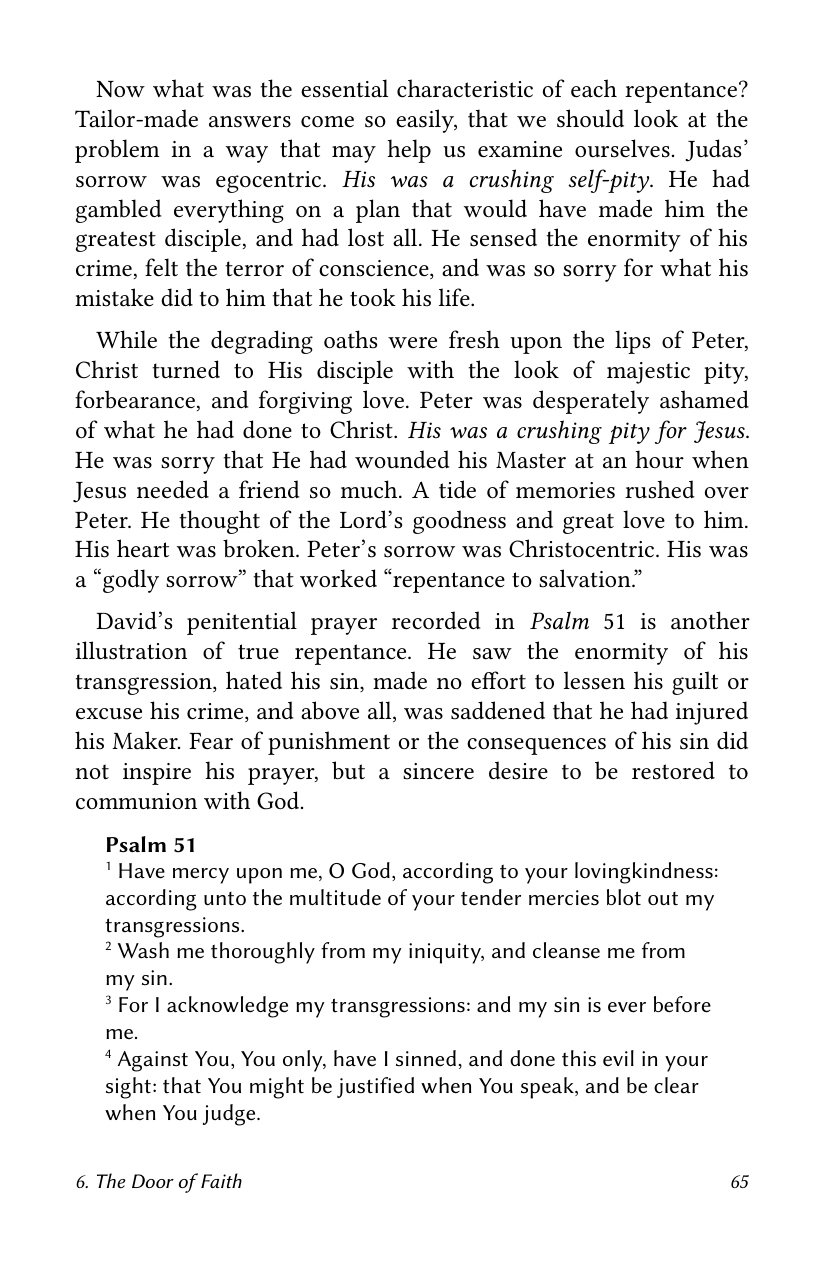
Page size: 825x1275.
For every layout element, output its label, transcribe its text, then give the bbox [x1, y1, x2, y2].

text 2 Wash me thoroughly from my iniquity, and cleanse me from my sin. [105, 938, 720, 991]
text While the degrading oaths were fresh upon the lips of Peter, Christ turned to His disciple with the look of majestic pity, forbearance, and forgiving love. Peter was desperately ashamed of what he had done to Christ. His was a crushing pity for Jesus. He was sorry that He had wounded his Master at an hour when Jesus needed a friend so much. A tide of memories rushed over Peter. He thought of the Lord’s goodness and great love to him. His heart was broken. Peter’s sorrow was Christocentric. His was a “godly sorrow” that worked “repentance to salvation.” [75, 326, 750, 594]
text Now what was the essential characteristic of each repentance? Tailor-made answers come so easily, that we should look at the problem in a way that may help us examine ourselves. Judas’ sorrow was egocentric. His was a crushing self-pity. He had gambled everything on a plan that would have made him the greatest disciple, and had lost all. He sensed the enormity of his crime, felt the terror of conscience, and was so sorry for what his mistake did to him that he took his life. [75, 75, 750, 313]
text 3 For I acknowledge my transgressions: and my sin is ever before me. [105, 992, 720, 1045]
text 1 Have mercy upon me, O God, according to your lovingkindness: according unto the multitude of your tender mercies blot out my transgressions. [105, 858, 720, 938]
text Psalm 51 [105, 832, 750, 858]
text 4 Against You, You only, have I sinned, and done this evil in your sight: that You might be justified when You speak, and be clear when You judge. [105, 1046, 720, 1126]
text David’s penitential prayer recorded in Psalm 51 is another illustration of true repentance. He saw the enormity of his transgression, hated his sin, made no effort to lessen his guilt or excuse his crime, and above all, was saddened that he had injured his Maker. Fear of punishment or the consequences of his sin did not inspire his prayer, but a sincere desire to be restored to communion with God. [75, 607, 750, 815]
